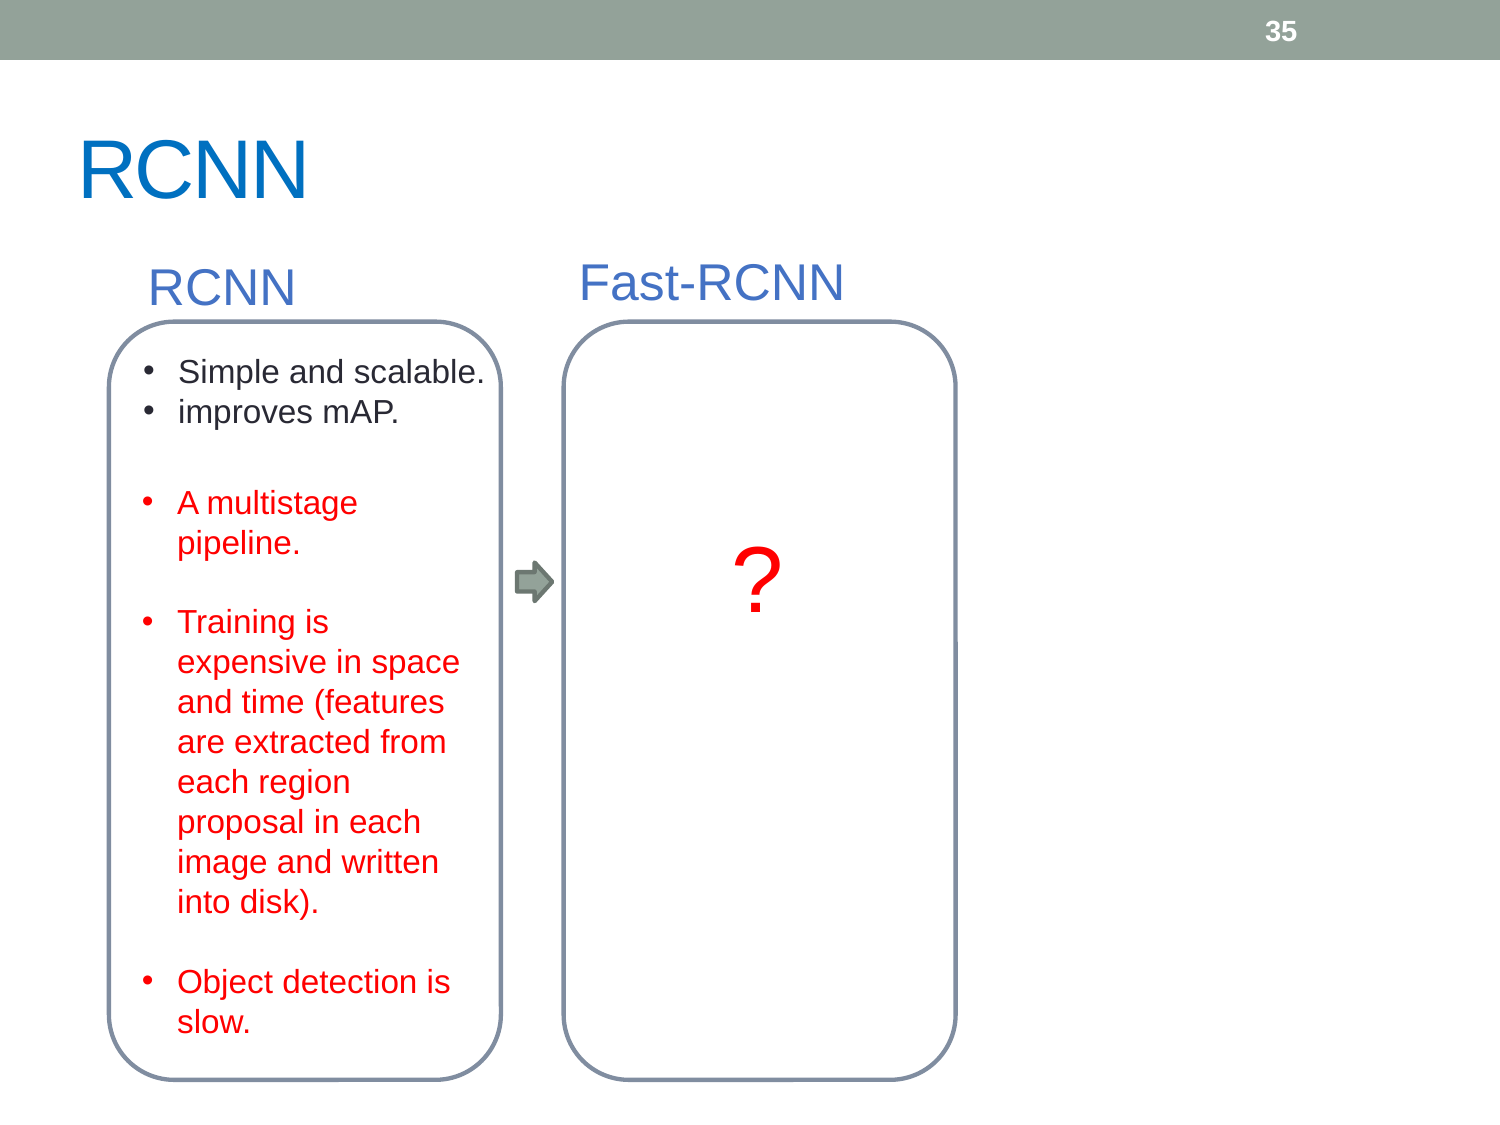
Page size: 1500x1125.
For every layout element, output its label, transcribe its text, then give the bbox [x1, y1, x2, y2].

text_box A multistage pipeline. Training is expensive in space and time (features are extracted from each region proposal in each image and written into disk). Object detection is slow. [127, 433, 500, 1088]
text_box Fast-RCNN [563, 241, 886, 319]
text_box [108, 321, 483, 1060]
text_box RCNN [132, 246, 384, 323]
text_box ? [716, 511, 985, 639]
text_box Simple and scalable. improves mAP. [128, 342, 501, 438]
text_box [563, 321, 956, 1080]
slide_number [1250, 3, 1425, 57]
text_box [517, 562, 553, 602]
text_box RCNN [62, 107, 1413, 223]
